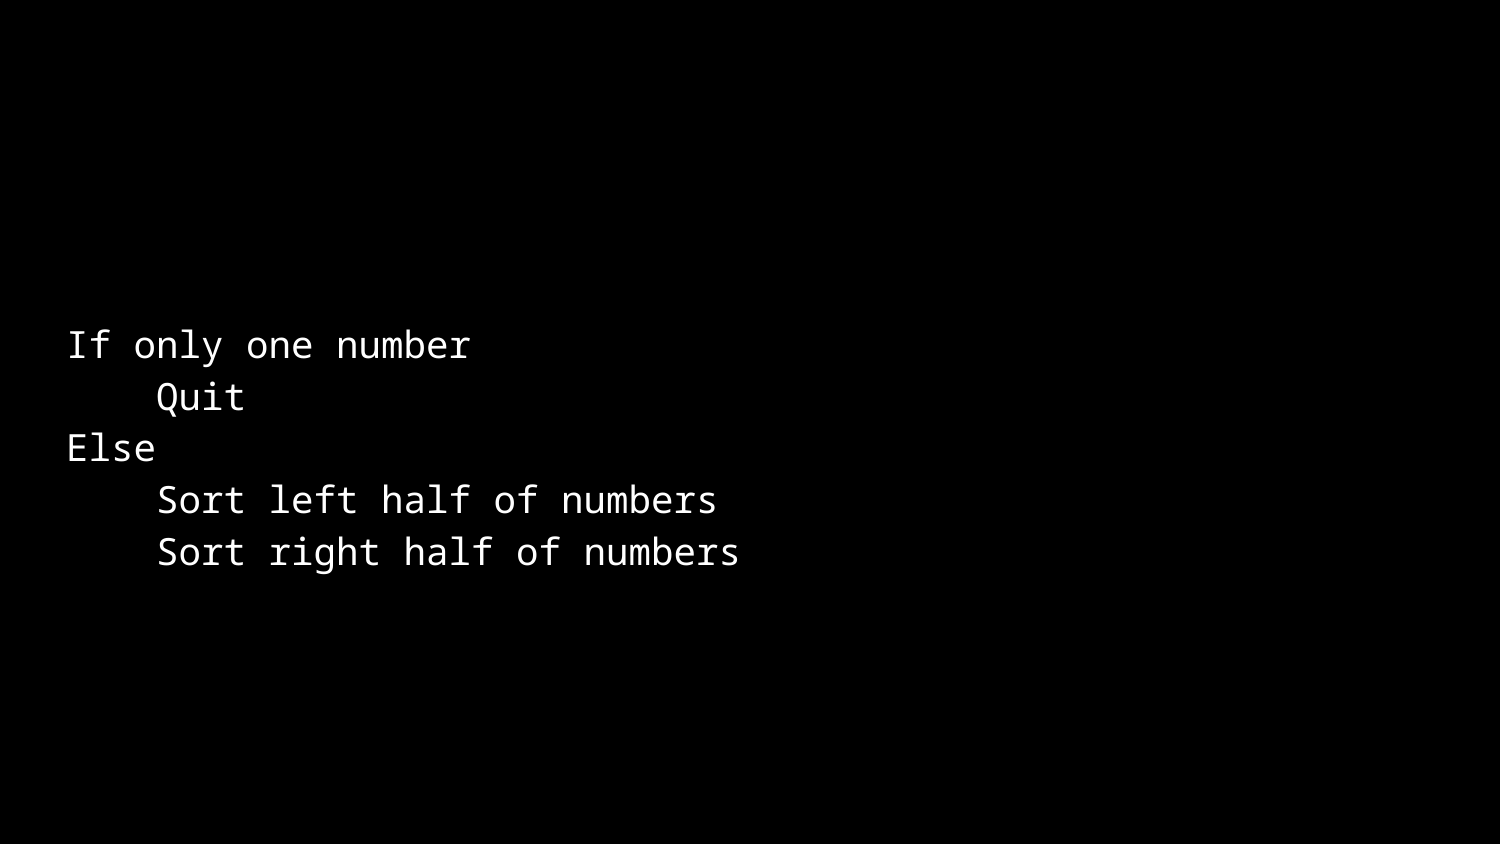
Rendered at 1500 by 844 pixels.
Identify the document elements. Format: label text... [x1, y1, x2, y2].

list If only one number Quit Else Sort left half of numbers Sort right half of numbers Merge sorted halves [51, 189, 1449, 750]
